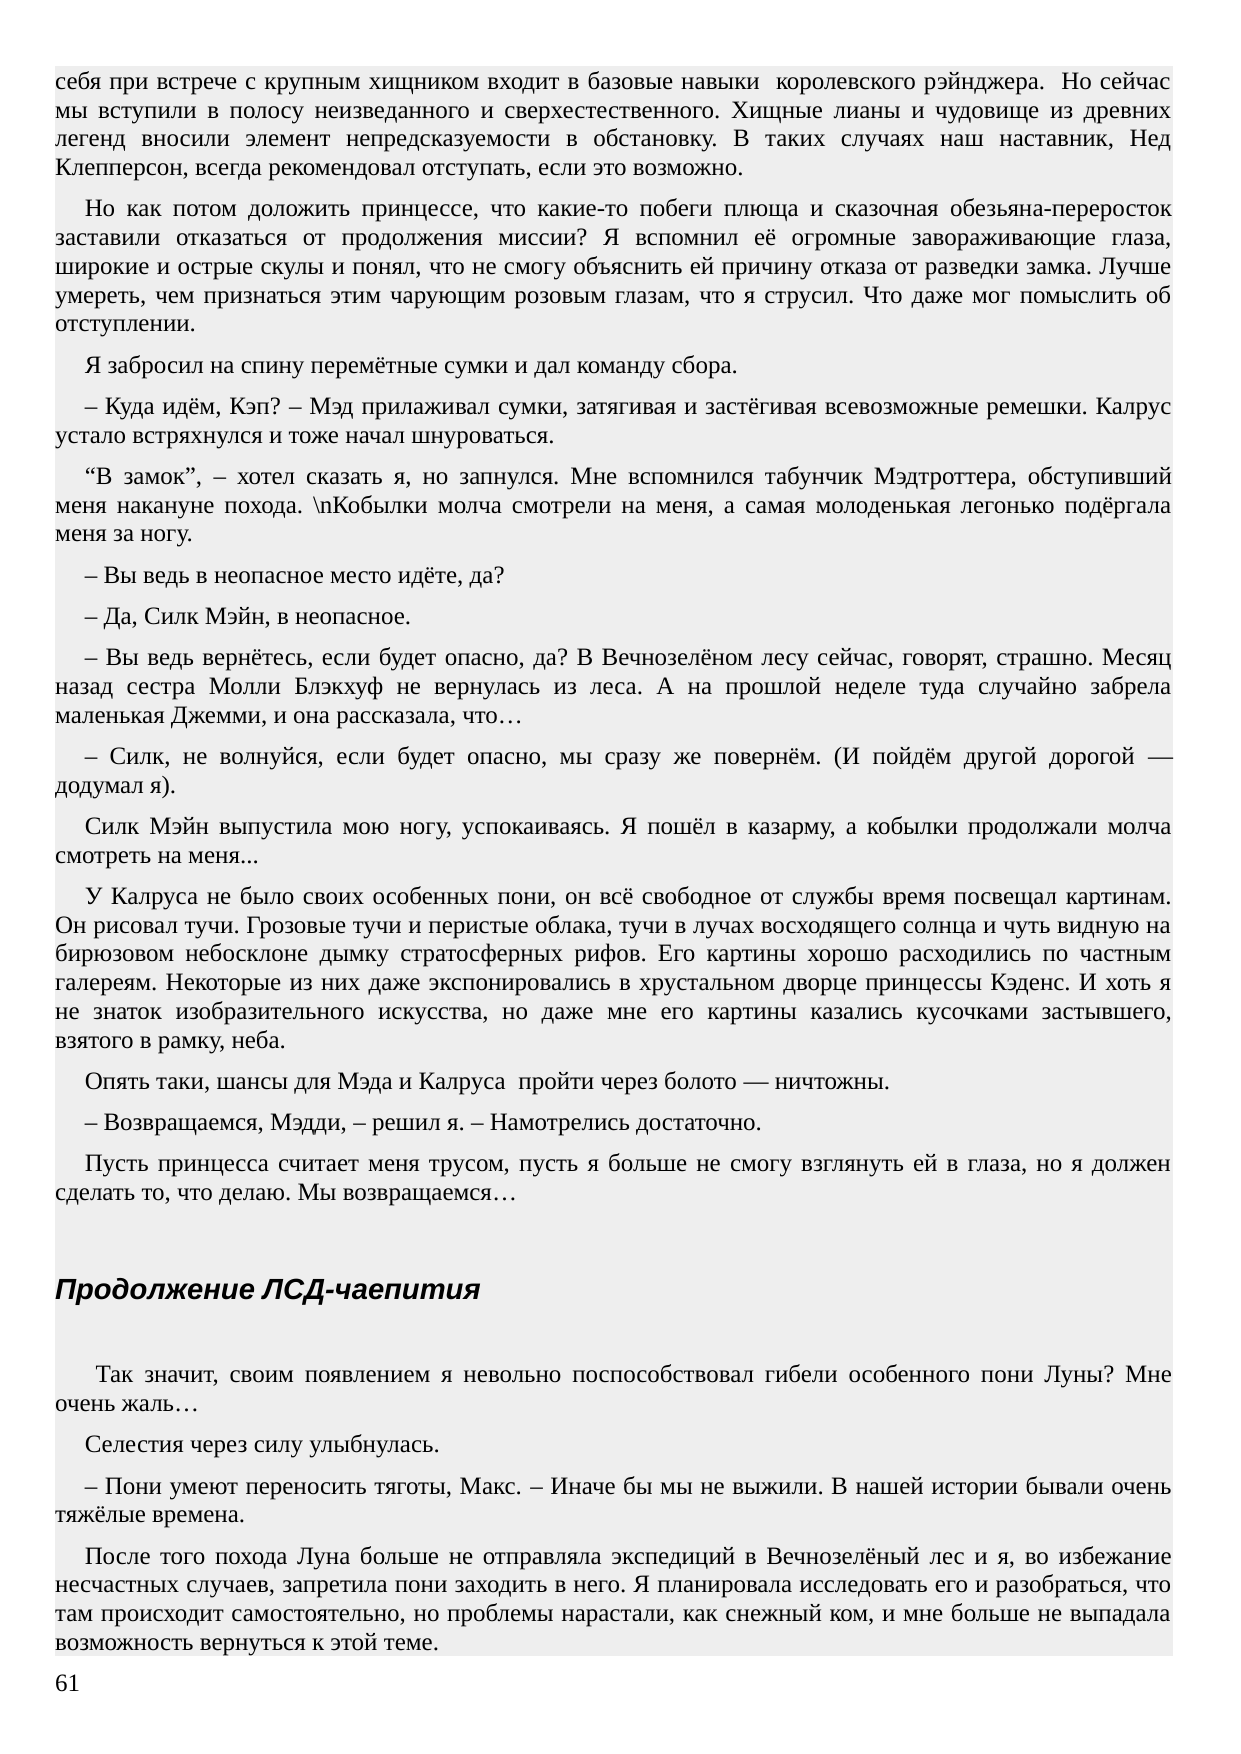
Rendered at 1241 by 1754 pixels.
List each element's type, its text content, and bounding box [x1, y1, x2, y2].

text – Да, Силк Мэйн, в неопасное. [55, 601, 1173, 630]
text Силк Мэйн выпустила мою ногу, успокаиваясь. Я пошёл в казарму, а кобылки продолжали молча смотреть на меня... [55, 811, 1173, 868]
text Пусть принцесса считает меня трусом, пусть я больше не смогу взглянуть ей в глаза, но я должен сделать то, что делаю. Мы возвращаемся… [55, 1148, 1173, 1206]
text – Куда идём, Кэп? – Мэд прилаживал сумки, затягивая и застёгивая всевозможные ремешки. Калрус устало встряхнулся и тоже начал шнуроваться. [55, 391, 1173, 448]
text себя при встрече с крупным хищником входит в базовые навыки королевского рэйнджера. Но сейчас мы вступили в полосу неизведанного и сверхестественного. Хищные лианы и чудовище из древних легенд вносили элемент непредсказуемости в обстановку. В таких случаях наш наставник, Нед Клепперсон, всегда рекомендовал отступать, если это возможно. [55, 66, 1173, 181]
text – Силк, не волнуйся, если будет опасно, мы сразу же повернём. (И пойдём другой дорогой — додумал я). [55, 741, 1173, 798]
text У Калруса не было своих особенных пони, он всё свободное от службы время посвещал картинам. Он рисовал тучи. Грозовые тучи и перистые облака, тучи в лучах восходящего солнца и чуть видную на бирюзовом небосклоне дымку стратосферных рифов. Его картины хорошо расходились по частным галереям. Некоторые из них даже экспонировались в хрустальном дворце принцессы Кэденс. И хоть я не знаток изобразительного искусства, но даже мне его картины казались кусочками застывшего, взятого в рамку, неба. [55, 881, 1173, 1053]
text Так значит, своим появлением я невольно поспособствовал гибели особенного пони Луны? Мне очень жаль… [55, 1359, 1173, 1417]
text Я забросил на спину перемётные сумки и дал команду сбора. [55, 350, 1173, 378]
text Опять таки, шансы для Мэда и Калруса пройти через болото — ничтожны. [55, 1066, 1173, 1095]
text После того похода Луна больше не отправляла экспедиций в Вечнозелёный лес и я, во избежание несчастных случаев, запретила пони заходить в него. Я планировала исследовать его и разобраться, что там происходит самостоятельно, но проблемы нарастали, как снежный ком, и мне больше не выпадала возможность вернуться к этой теме. [55, 1541, 1173, 1656]
text – Вы ведь вернётесь, если будет опасно, да? В Вечнозелёном лесу сейчас, говорят, страшно. Месяц назад сестра Молли Блэкхуф не вернулась из леса. А на прошлой неделе туда случайно забрела маленькая Джемми, и она рассказала, что… [55, 642, 1173, 728]
text Но как потом доложить принцессе, что какие-то побеги плюща и сказочная обезьяна-переросток заставили отказаться от продолжения миссии? Я вспомнил её огромные завораживающие глаза, широкие и острые скулы и понял, что не смогу объяснить ей причину отказа от разведки замка. Лучше умереть, чем признаться этим чарующим розовым глазам, что я струсил. Что даже мог помыслить об отступлении. [55, 193, 1173, 337]
text – Возвращаемся, Мэдди, – решил я. – Намотрелись достаточно. [55, 1107, 1173, 1136]
text Селестия через силу улыбнулась. [55, 1429, 1173, 1458]
subtitle Продолжение ЛСД-чаепития [55, 1272, 1173, 1306]
text – Вы ведь в неопасное место идёте, да? [55, 560, 1173, 588]
text “В замок”, – хотел сказать я, но запнулся. Мне вспомнился табунчик Мэдтроттера, обступивший меня накануне похода. \nКобылки молча смотрели на меня, а самая молоденькая легонько подёргала меня за ногу. [55, 461, 1173, 547]
text – Пони умеют переносить тяготы, Макс. – Иначе бы мы не выжили. В нашей истории бывали очень тяжёлые времена. [55, 1471, 1173, 1528]
